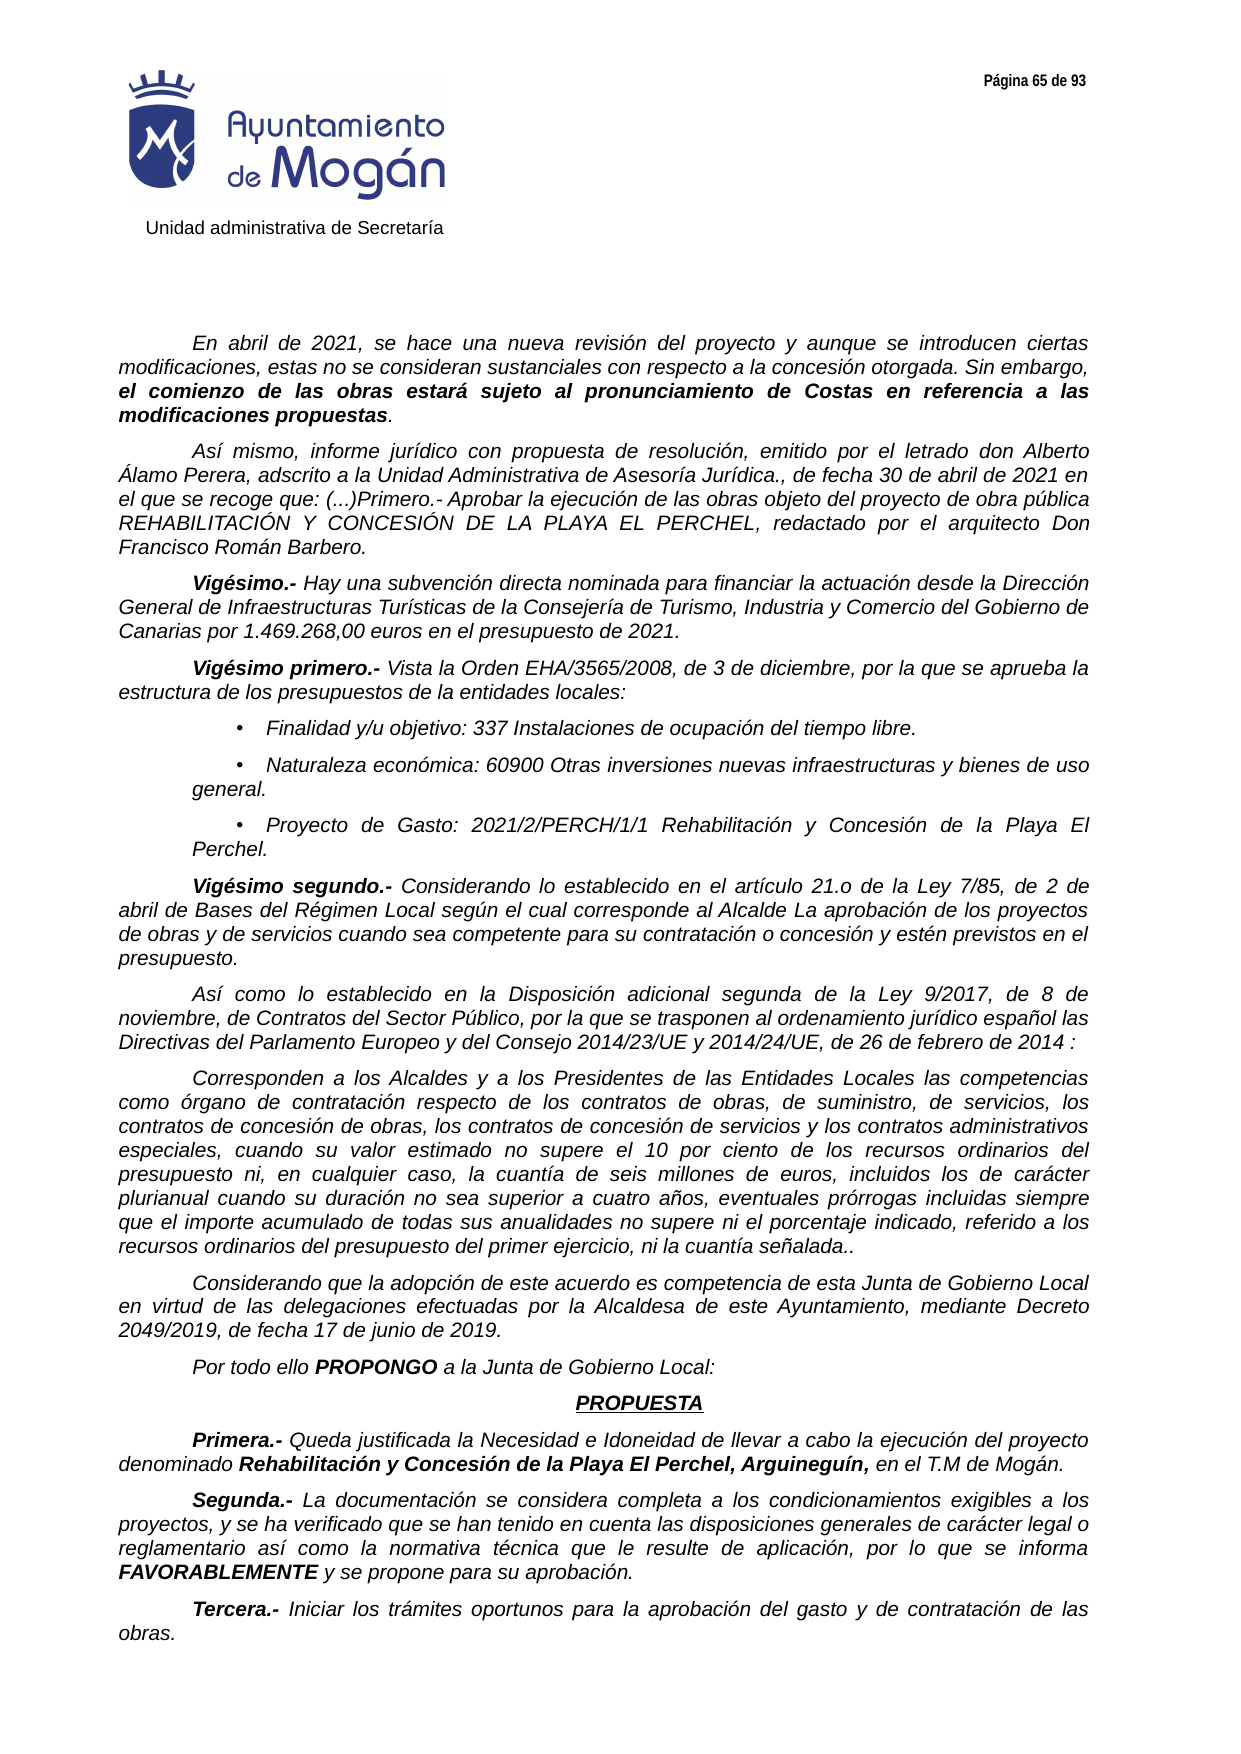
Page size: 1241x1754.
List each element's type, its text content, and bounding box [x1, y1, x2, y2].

text Tercera.- Iniciar los trámites oportunos para la aprobación del gasto y de contratación de las obras. [118, 1596, 1092, 1644]
text Por todo ello PROPONGO a la Junta de Gobierno Local: [118, 1355, 1092, 1379]
text Corresponden a los Alcaldes y a los Presidentes de las Entidades Locales las competencias como órgano de contratación respecto de los contratos de obras, de suministro, de servicios, los contratos de concesión de obras, los contratos de concesión de servicios y los contratos administrativos especiales, cuando su valor estimado no supere el 10 por ciento de los recursos ordinarios del presupuesto ni, en cualquier caso, la cuantía de seis millones de euros, incluidos los de carácter plurianual cuando su duración no sea superior a cuatro años, eventuales prórrogas incluidas siempre que el importe acumulado de todas sus anualidades no supere ni el porcentaje indicado, referido a los recursos ordinarios del presupuesto del primer ejercicio, ni la cuantía señalada.. [118, 1066, 1092, 1258]
text Primera.- Queda justificada la Necesidad e Idoneidad de llevar a cabo la ejecución del proyecto denominado Rehabilitación y Concesión de la Playa El Perchel, Arguineguín, en el T.M de Mogán. [118, 1428, 1092, 1476]
list Proyecto de Gasto: 2021/2/PERCH/1/1 Rehabilitación y Concesión de la Playa El Perchel. [162, 813, 1092, 861]
text Vigésimo segundo.- Considerando lo establecido en el artículo 21.o de la Ley 7/85, de 2 de abril de Bases del Régimen Local según el cual corresponde al Alcalde La aprobación de los proyectos de obras y de servicios cuando sea competente para su contratación o concesión y estén previstos en el presupuesto. [118, 873, 1092, 969]
text Considerando que la adopción de este acuerdo es competencia de esta Junta de Gobierno Local en virtud de las delegaciones efectuadas por la Alcaldesa de este Ayuntamiento, mediante Decreto 2049/2019, de fecha 17 de junio de 2019. [118, 1270, 1092, 1342]
text En abril de 2021, se hace una nueva revisión del proyecto y aunque se introducen ciertas modificaciones, estas no se consideran sustanciales con respecto a la concesión otorgada. Sin embargo, el comienzo de las obras estará sujeto al pronunciamiento de Costas en referencia a las modificaciones propuestas. [118, 331, 1092, 426]
text Así como lo establecido en la Disposición adicional segunda de la Ley 9/2017, de 8 de noviembre, de Contratos del Sector Público, por la que se trasponen al ordenamiento jurídico español las Directivas del Parlamento Europeo y del Consejo 2014/23/UE y 2014/24/UE, de 26 de febrero de 2014 : [118, 982, 1092, 1054]
text Vigésimo primero.- Vista la Orden EHA/3565/2008, de 3 de diciembre, por la que se aprueba la estructura de los presupuestos de la entidades locales: [118, 656, 1092, 703]
picture [128, 70, 445, 206]
text Segunda.- La documentación se considera completa a los condicionamientos exigibles a los proyectos, y se ha verificado que se han tenido en cuenta las disposiciones generales de carácter legal o reglamentario así como la normativa técnica que le resulte de aplicación, por lo que se informa FAVORABLEMENTE y se propone para su aprobación. [118, 1488, 1092, 1584]
list Finalidad y/u objetivo: 337 Instalaciones de ocupación del tiempo libre. [162, 716, 1092, 740]
list Naturaleza económica: 60900 Otras inversiones nuevas infraestructuras y bienes de uso general. [162, 752, 1092, 801]
text PROPUESTA [118, 1391, 1092, 1415]
text Así mismo, informe jurídico con propuesta de resolución, emitido por el letrado don Alberto Álamo Perera, adscrito a la Unidad Administrativa de Asesoría Jurídica., de fecha 30 de abril de 2021 en el que se recoge que: (...)Primero.- Aprobar la ejecución de las obras objeto del proyecto de obra pública REHABILITACIÓN Y CONCESIÓN DE LA PLAYA EL PERCHEL, redactado por el arquitecto Don Francisco Román Barbero. [118, 439, 1092, 559]
text Vigésimo.- Hay una subvención directa nominada para financiar la actuación desde la Dirección General de Infraestructuras Turísticas de la Consejería de Turismo, Industria y Comercio del Gobierno de Canarias por 1.469.268,00 euros en el presupuesto de 2021. [118, 571, 1092, 643]
